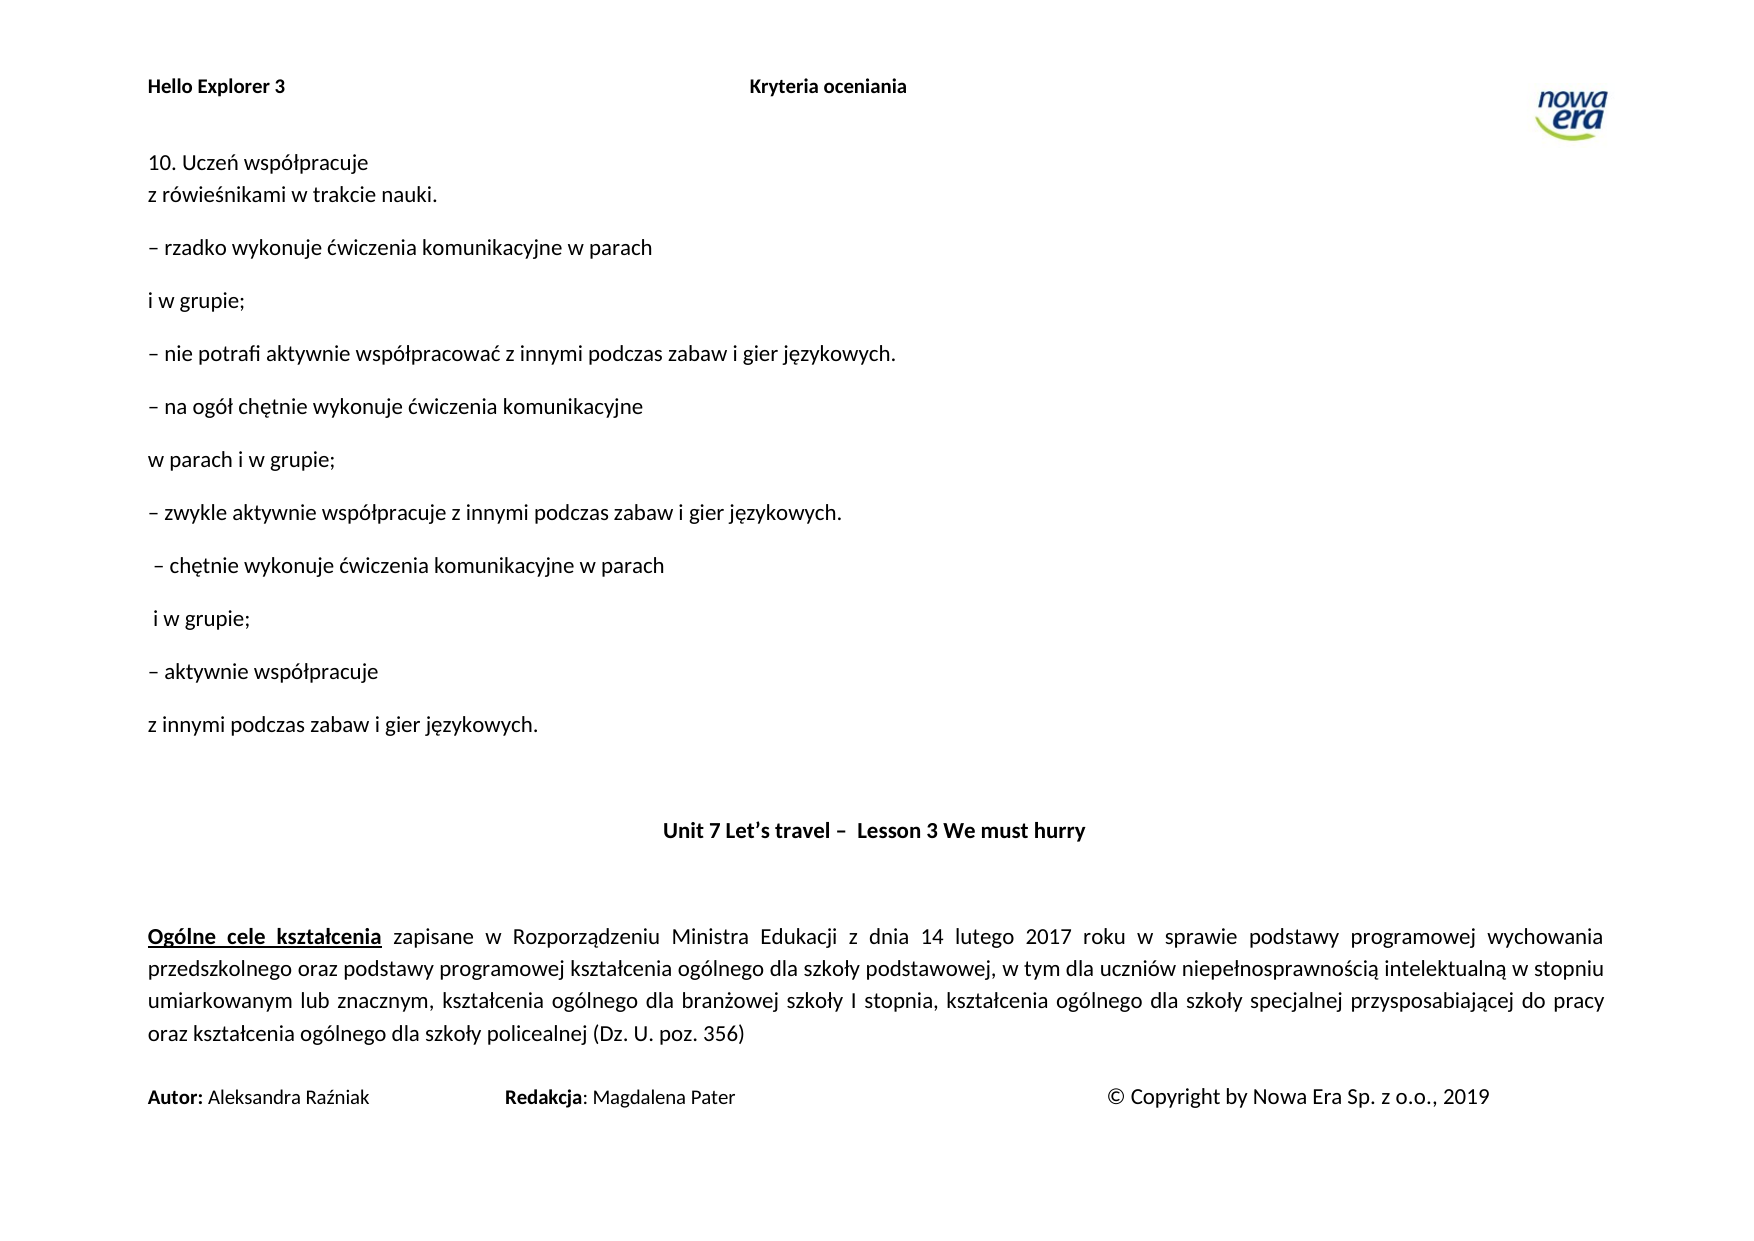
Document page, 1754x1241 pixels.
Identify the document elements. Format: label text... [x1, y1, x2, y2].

text – rzadko wykonuje ćwiczenia komunikacyjne w parach [148, 233, 1606, 261]
text 10. Uczeń współpracuje z rówieśnikami w trakcie nauki. [148, 148, 1606, 208]
text Ogólne cele kształcenia zapisane w Rozporządzeniu Ministra Edukacji z dnia 14 lutego 2017 roku w sprawie podstawy programowej wychowania przedszkolnego oraz podstawy programowej kształcenia ogólnego dla szkoły podstawowej, w tym dla uczniów niepełnosprawnością intelektualną w stopniu umiarkowanym lub znacznym, kształcenia ogólnego dla branżowej szkoły I stopnia, kształcenia ogólnego dla szkoły specjalnej przysposabiającej do pracy oraz kształcenia ogólnego dla szkoły policealnej (Dz. U. poz. 356) [148, 922, 1606, 1047]
text w parach i w grupie; [148, 445, 1606, 473]
text – nie potrafi aktywnie współpracować z innymi podczas zabaw i gier językowych. [148, 339, 1606, 367]
picture [1526, 83, 1621, 148]
text z innymi podczas zabaw i gier językowych. [148, 710, 1606, 738]
text i w grupie; [148, 604, 1606, 632]
text i w grupie; [148, 286, 1606, 314]
text – chętnie wykonuje ćwiczenia komunikacyjne w parach [148, 551, 1606, 579]
text – aktywnie współpracuje [148, 657, 1606, 685]
text – zwykle aktywnie współpracuje z innymi podczas zabaw i gier językowych. [148, 498, 1606, 526]
text Unit 7 Let’s travel – Lesson 3 We must hurry [148, 816, 1606, 844]
text – na ogół chętnie wykonuje ćwiczenia komunikacyjne [148, 392, 1606, 420]
